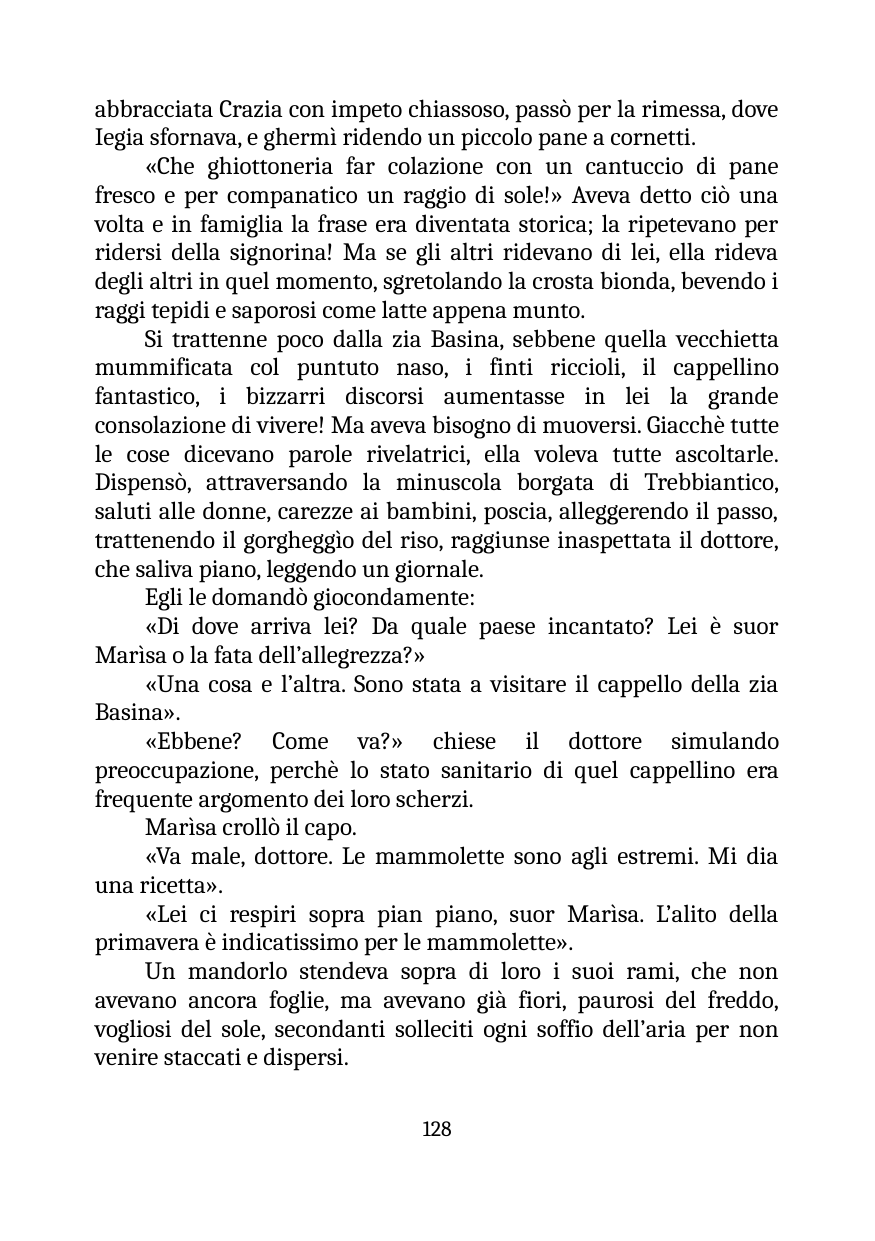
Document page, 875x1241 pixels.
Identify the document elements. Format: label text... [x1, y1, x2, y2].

text «Lei ci respiri sopra pian piano, suor Marìsa. L’alito della primavera è indicatissimo per le mammolette». [94, 899, 779, 957]
text abbracciata Crazia con impeto chiassoso, passò per la rimessa, dove Iegia sfornava, e ghermì ridendo un piccolo pane a cornetti. [94, 94, 779, 152]
text «Una cosa e l’altra. Sono stata a visitare il cappello della zia Basina». [94, 669, 779, 727]
text «Di dove arriva lei? Da quale paese incantato? Lei è suor Marìsa o la fata dell’allegrezza?» [94, 612, 779, 669]
text Un mandorlo stendeva sopra di loro i suoi rami, che non avevano ancora foglie, ma avevano già fiori, paurosi del freddo, vogliosi del sole, secondanti solleciti ogni soffio dell’aria per non venire staccati e dispersi. [94, 957, 779, 1072]
text «Ebbene? Come va?» chiese il dottore simulando preoccupazione, perchè lo stato sanitario di quel cappellino era frequente argomento dei loro scherzi. [94, 727, 779, 813]
text Marìsa crollò il capo. [94, 813, 779, 842]
text «Che ghiottoneria far colazione con un cantuccio di pane fresco e per companatico un raggio di sole!» Aveva detto ciò una volta e in famiglia la frase era diventata storica; la ripetevano per ridersi della signorina! Ma se gli altri ridevano di lei, ella rideva degli altri in quel momento, sgretolando la crosta bionda, bevendo i raggi tepidi e saporosi come latte appena munto. [94, 152, 779, 324]
text «Va male, dottore. Le mammolette sono agli estremi. Mi dia una ricetta». [94, 842, 779, 899]
text Egli le domandò giocondamente: [94, 583, 779, 612]
text Si trattenne poco dalla zia Basina, sebbene quella vecchietta mummificata col puntuto naso, i finti riccioli, il cappellino fantastico, i bizzarri discorsi aumentasse in lei la grande consolazione di vivere! Ma aveva bisogno di muoversi. Giacchè tutte le cose dicevano parole rivelatrici, ella voleva tutte ascoltarle. Dispensò, attraversando la minuscola borgata di Trebbiantico, saluti alle donne, carezze ai bambini, poscia, alleggerendo il passo, trattenendo il gorgheggìo del riso, raggiunse inaspettata il dottore, che saliva piano, leggendo un giornale. [94, 324, 779, 583]
